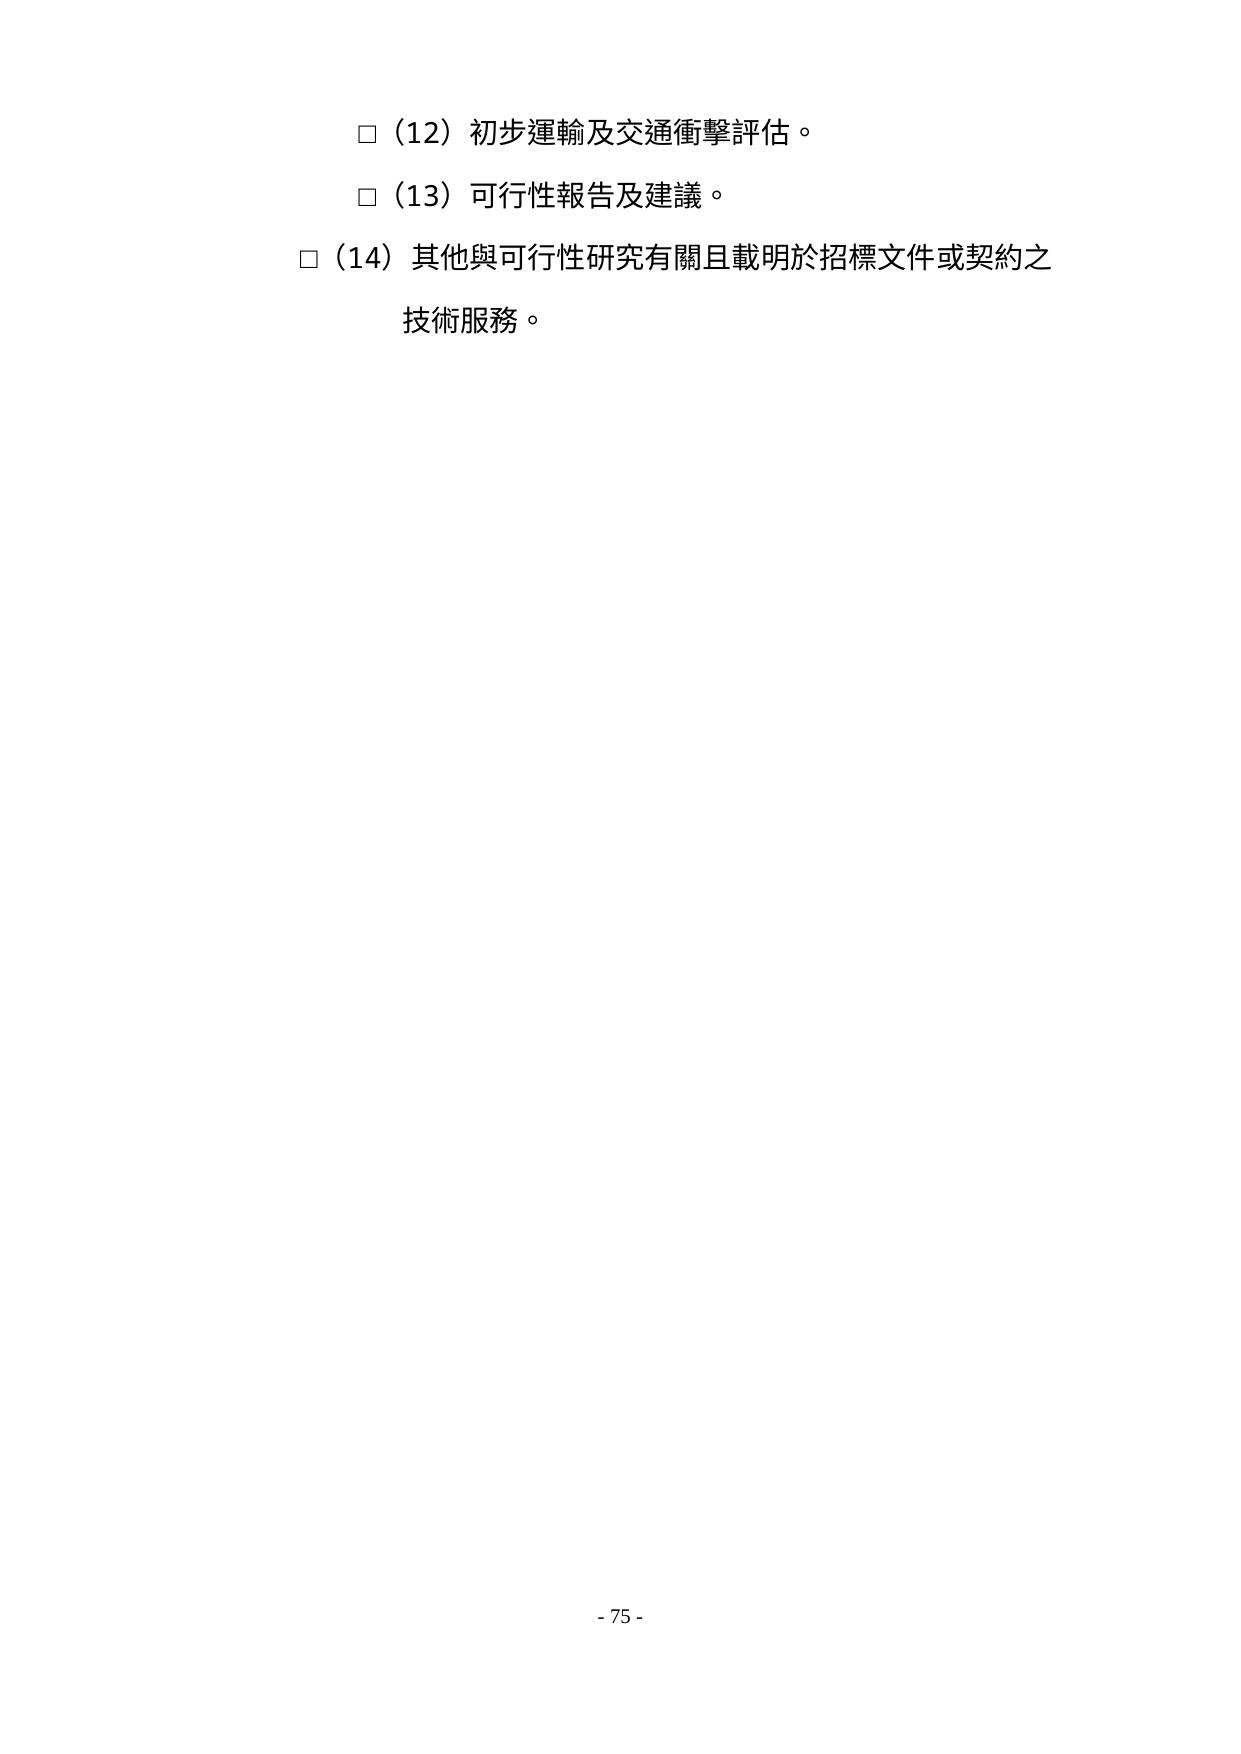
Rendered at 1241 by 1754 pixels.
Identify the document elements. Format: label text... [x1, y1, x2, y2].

text □（12）初步運輸及交通衝擊評估。 [358, 89, 1053, 152]
text □（13）可行性報告及建議。 [358, 152, 1053, 214]
text □（14）其他與可行性研究有關且載明於招標文件或契約之技術服務。 [300, 214, 1053, 339]
